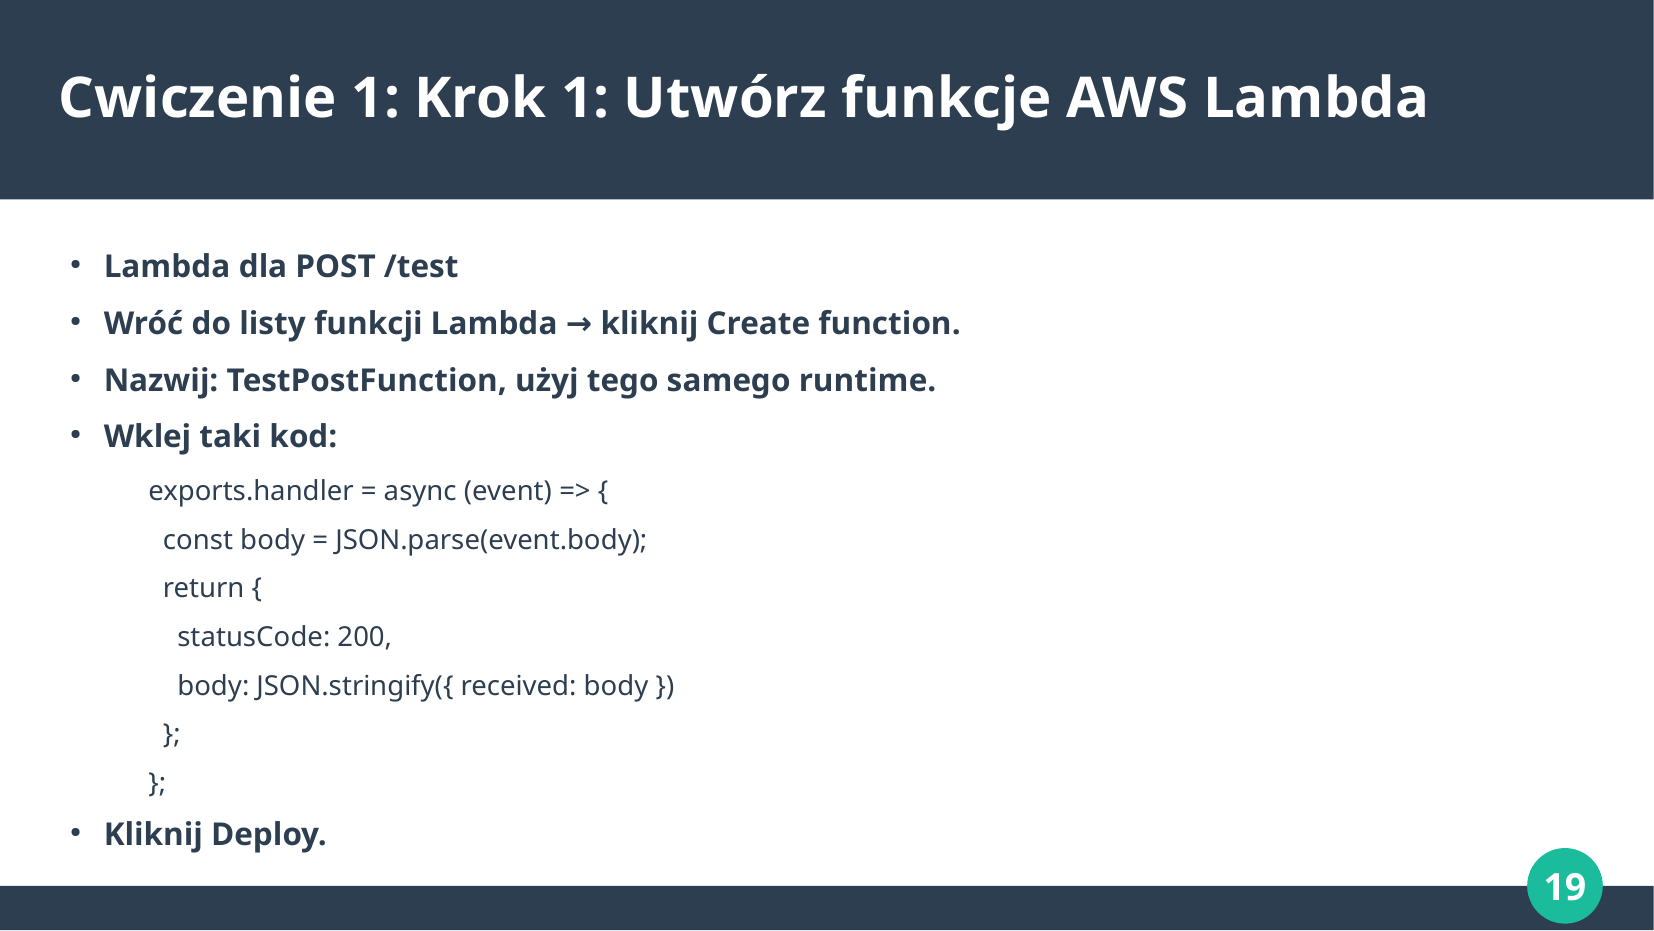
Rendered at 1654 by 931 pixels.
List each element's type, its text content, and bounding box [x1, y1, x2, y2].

list Lambda dla POST /test Wróć do listy funkcji Lambda → kliknij Create function. Nazwij: TestPostFunction, użyj tego samego runtime. Wklej taki kod: exports.handler = async (event) => { const body = JSON.parse(event.body); return { statusCode: 200, body: JSON.stringify({ received: body }) }; }; Kliknij Deploy. [59, 243, 1538, 864]
title Cwiczenie 1: Krok 1: Utwórz funkcje AWS Lambda [59, 37, 1595, 156]
